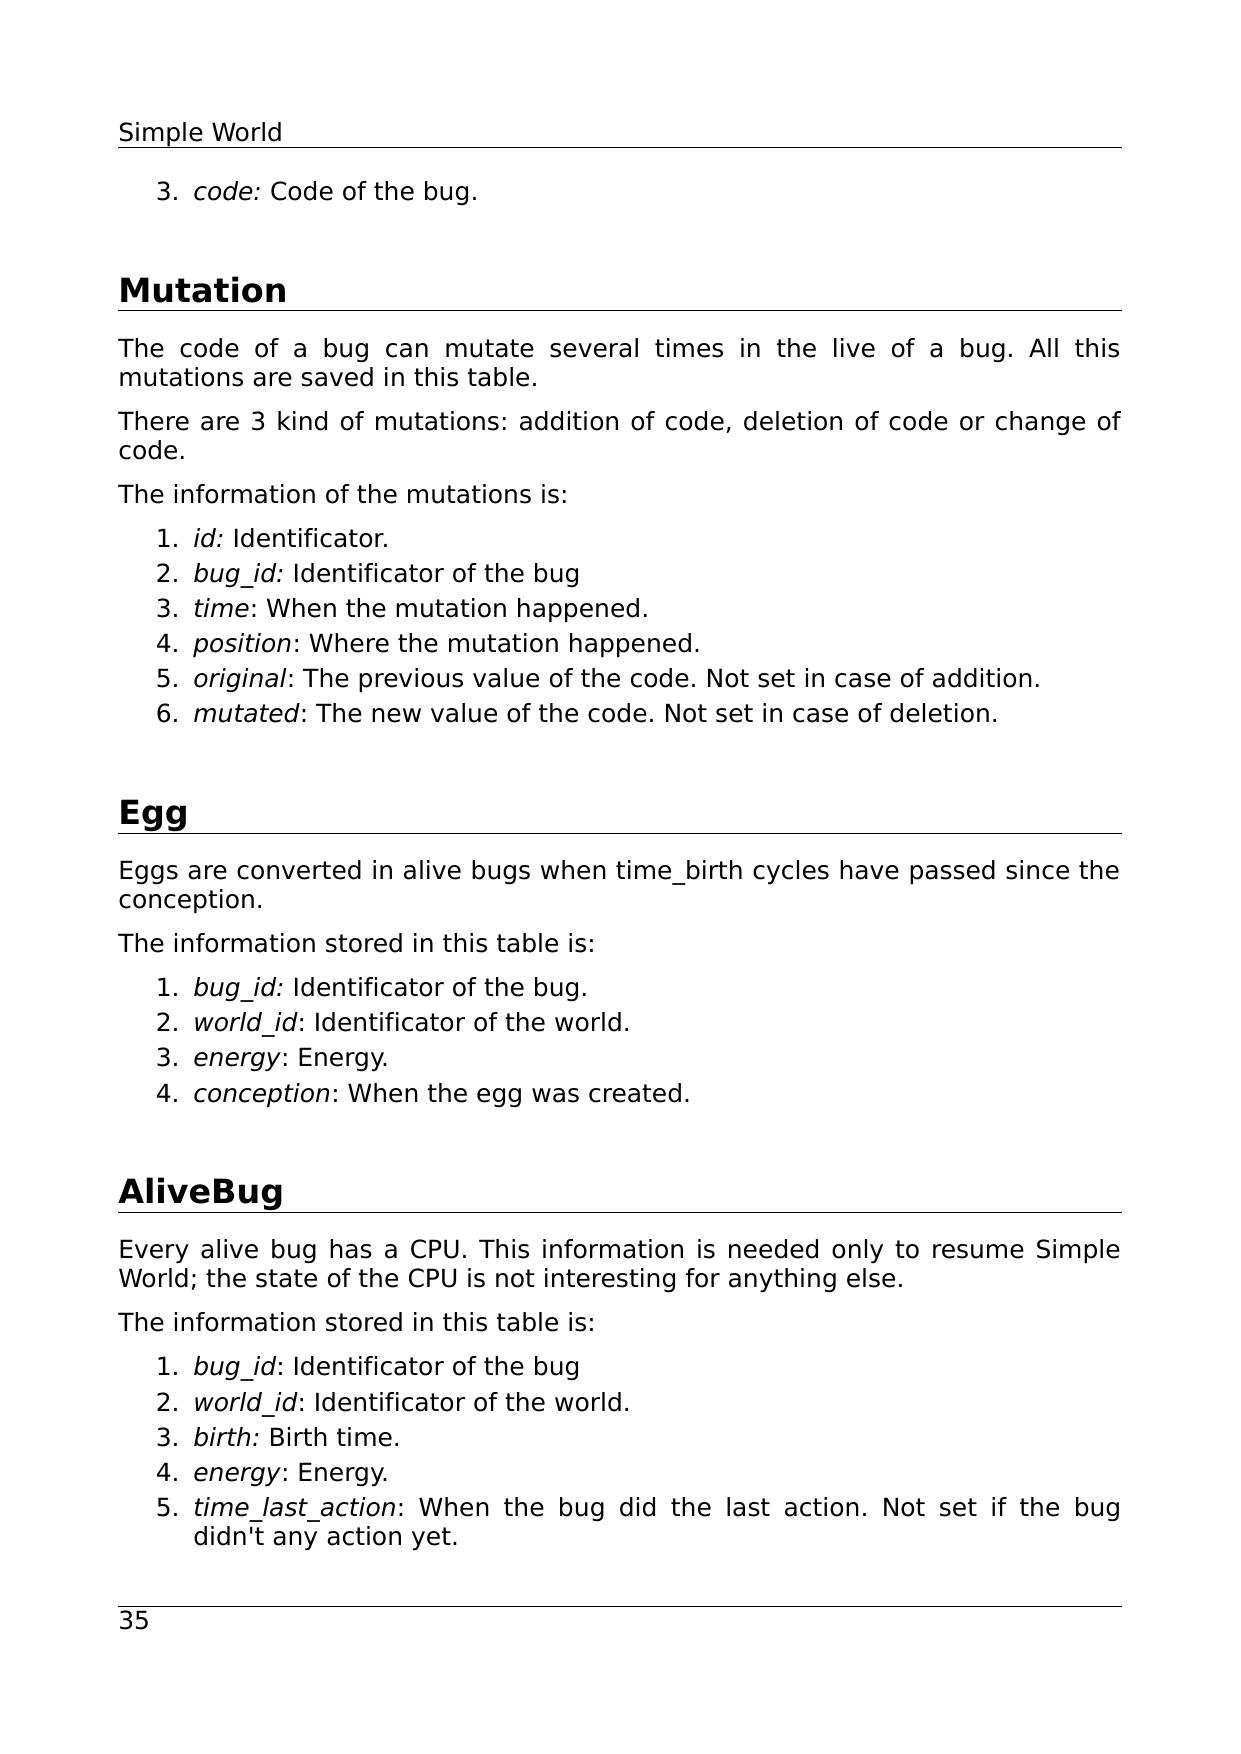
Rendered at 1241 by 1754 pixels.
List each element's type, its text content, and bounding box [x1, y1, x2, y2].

text The code of a bug can mutate several times in the live of a bug. All this mutations are saved in this table. [118, 334, 1122, 392]
list energy: Energy. [156, 1044, 1122, 1073]
list world_id: Identificator of the world. [156, 1008, 1122, 1038]
list time_last_action: When the bug did the last action. Not set if the bug didn't any action yet. [156, 1493, 1122, 1551]
list bug_id: Identificator of the bug [156, 1353, 1122, 1382]
title AliveBug [118, 1173, 1122, 1212]
text The information stored in this table is: [118, 929, 1122, 959]
list original: The previous value of the code. Not set in case of addition. [156, 664, 1122, 694]
list time: When the mutation happened. [156, 594, 1122, 623]
list id: Identificator. [156, 524, 1122, 553]
list bug_id: Identificator of the bug [156, 559, 1122, 588]
title Mutation [118, 271, 1122, 310]
text Eggs are converted in alive bugs when time_birth cycles have passed since the conception. [118, 856, 1122, 915]
list energy: Energy. [156, 1458, 1122, 1487]
list world_id: Identificator of the world. [156, 1388, 1122, 1417]
text The information stored in this table is: [118, 1309, 1122, 1338]
text There are 3 kind of mutations: addition of code, deletion of code or change of code. [118, 407, 1122, 465]
list mutated: The new value of the code. Not set in case of deletion. [156, 699, 1122, 729]
title Egg [118, 794, 1122, 833]
list birth: Birth time. [156, 1423, 1122, 1452]
list code: Code of the bug. [156, 177, 1122, 206]
list conception: When the egg was created. [156, 1079, 1122, 1108]
text The information of the mutations is: [118, 480, 1122, 509]
text Every alive bug has a CPU. This information is needed only to resume Simple World; the state of the CPU is not interesting for anything else. [118, 1236, 1122, 1294]
list bug_id: Identificator of the bug. [156, 973, 1122, 1003]
list position: Where the mutation happened. [156, 629, 1122, 658]
